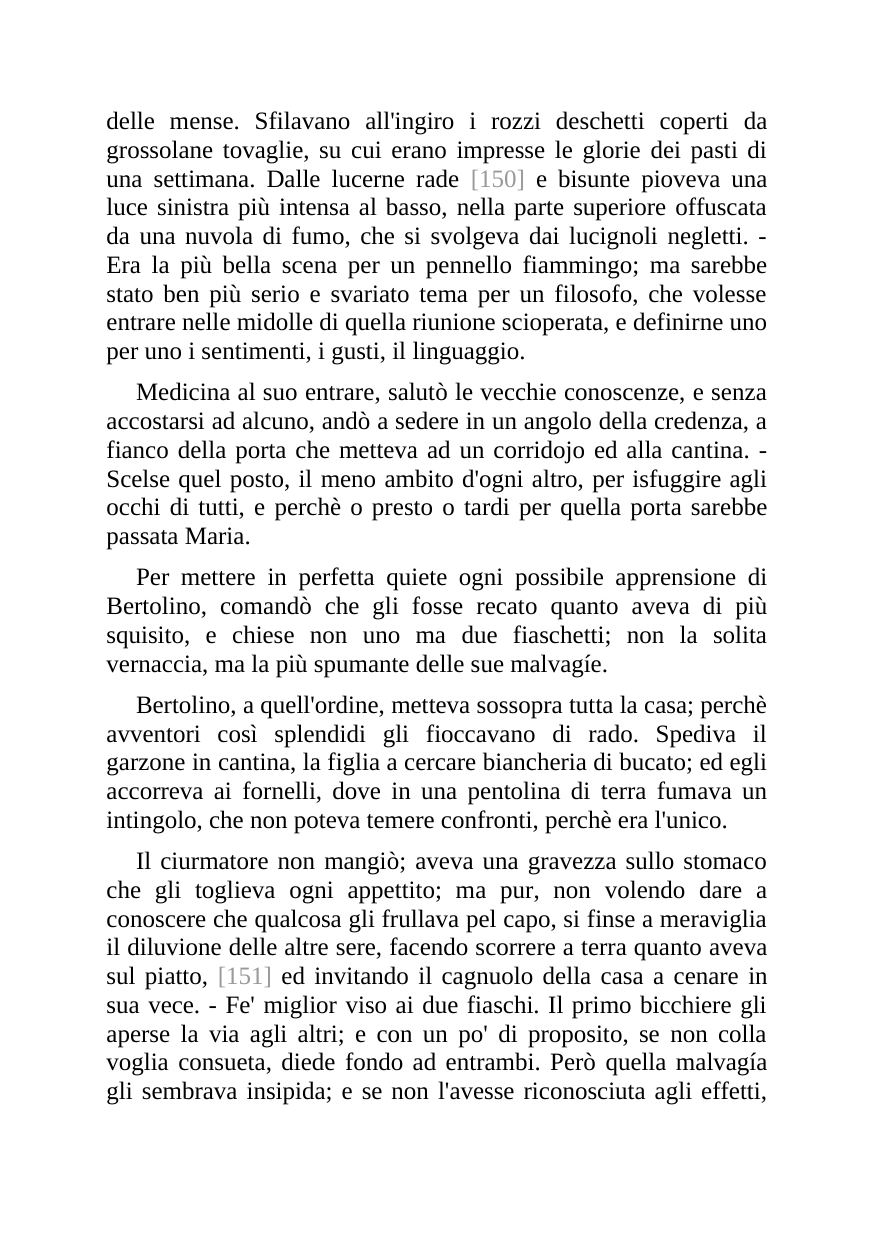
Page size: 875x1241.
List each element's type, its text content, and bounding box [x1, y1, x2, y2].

text delle mense. Sfilavano all'ingiro i rozzi deschetti coperti da grossolane tovaglie, su cui erano impresse le glorie dei pasti di una settimana. Dalle lucerne rade [150] e bisunte pioveva una luce sinistra più intensa al basso, nella parte superiore offuscata da una nuvola di fumo, che si svolgeva dai lucignoli negletti. - Era la più bella scena per un pennello fiammingo; ma sarebbe stato ben più serio e svariato tema per un filosofo, che volesse entrare nelle midolle di quella riunione scioperata, e definirne uno per uno i sentimenti, i gusti, il linguaggio. [106, 106, 768, 365]
text Bertolino, a quell'ordine, metteva sossopra tutta la casa; perchè avventori così splendidi gli fioccavano di rado. Spediva il garzone in cantina, la figlia a cercare biancheria di bucato; ed egli accorreva ai fornelli, dove in una pentolina di terra fumava un intingolo, che non poteva temere confronti, perchè era l'unico. [106, 690, 768, 834]
text Il ciurmatore non mangiò; aveva una gravezza sullo stomaco che gli toglieva ogni appettito; ma pur, non volendo dare a conoscere che qualcosa gli frullava pel capo, si finse a meraviglia il diluvione delle altre sere, facendo scorrere a terra quanto aveva sul piatto, [151] ed invitando il cagnuolo della casa a cenare in sua vece. - Fe' miglior viso ai due fiaschi. Il primo bicchiere gli aperse la via agli altri; e con un po' di proposito, se non colla voglia consueta, diede fondo ad entrambi. Però quella malvagía gli sembrava insipida; e se non l'avesse riconosciuta agli effetti, [106, 846, 768, 1105]
text Per mettere in perfetta quiete ogni possibile apprensione di Bertolino, comandò che gli fosse recato quanto aveva di più squisito, e chiese non uno ma due fiaschetti; non la solita vernaccia, ma la più spumante delle sue malvagíe. [106, 562, 768, 677]
text Medicina al suo entrare, salutò le vecchie conoscenze, e senza accostarsi ad alcuno, andò a sedere in un angolo della credenza, a fianco della porta che metteva ad un corridojo ed alla cantina. - Scelse quel posto, il meno ambito d'ogni altro, per isfuggire agli occhi di tutti, e perchè o presto o tardi per quella porta sarebbe passata Maria. [106, 377, 768, 550]
